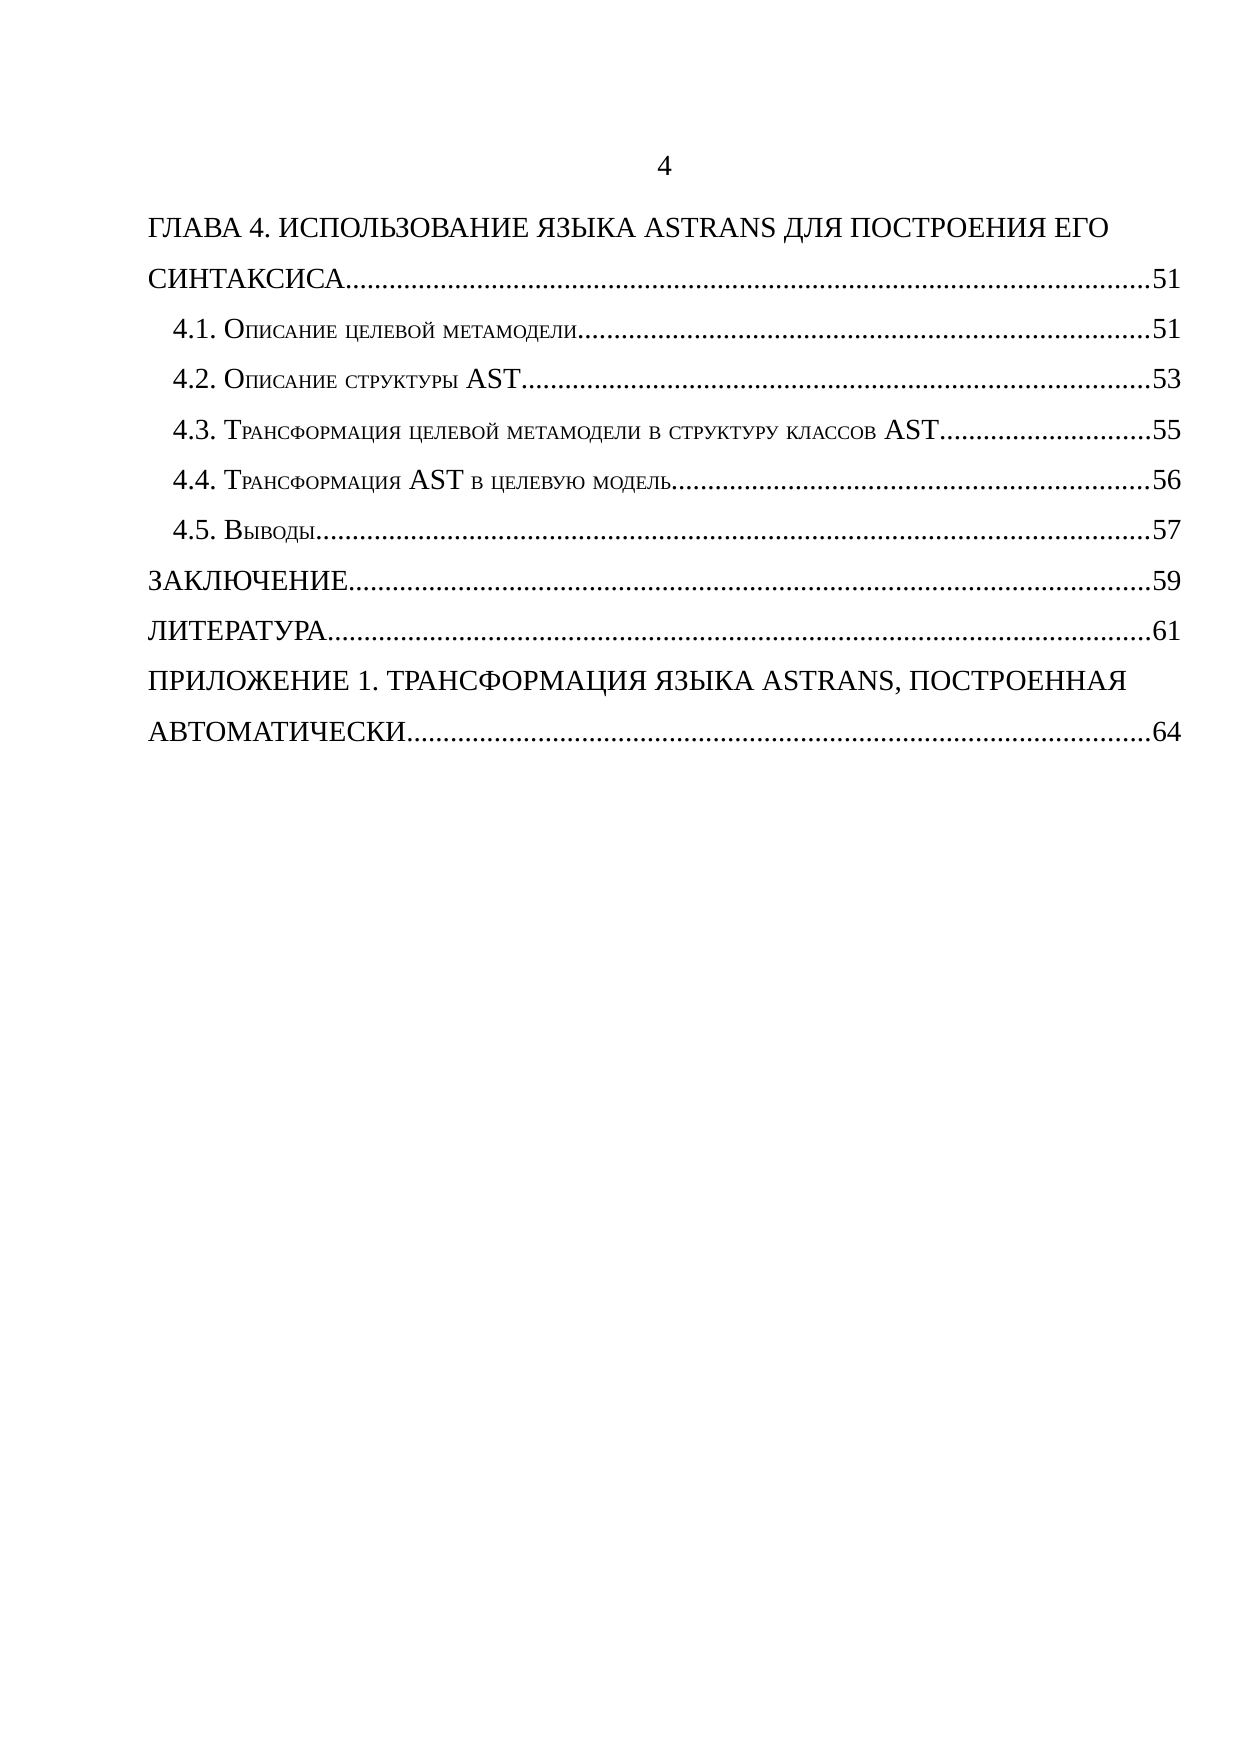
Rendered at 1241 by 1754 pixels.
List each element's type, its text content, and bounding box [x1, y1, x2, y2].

text 4.1. Описание целевой метамодели 51 [173, 311, 1181, 345]
text Литература 61 [148, 613, 1181, 647]
text 4.5. Выводы 57 [173, 512, 1181, 546]
text 4.2. Описание структуры AST 53 [173, 362, 1181, 395]
text Заключение 59 [148, 563, 1181, 596]
text Приложение 1. Трансформация языка ASTrans, Построенная автоматически 64 [148, 663, 1181, 747]
text Глава 4. Использование языка astrans для построения его синтаксиса 51 [148, 211, 1181, 294]
text 4.4. Трансформация AST в целевую модель 56 [173, 462, 1181, 496]
text 4.3. Трансформация целевой метамодели в структуру классов AST 55 [173, 412, 1181, 445]
